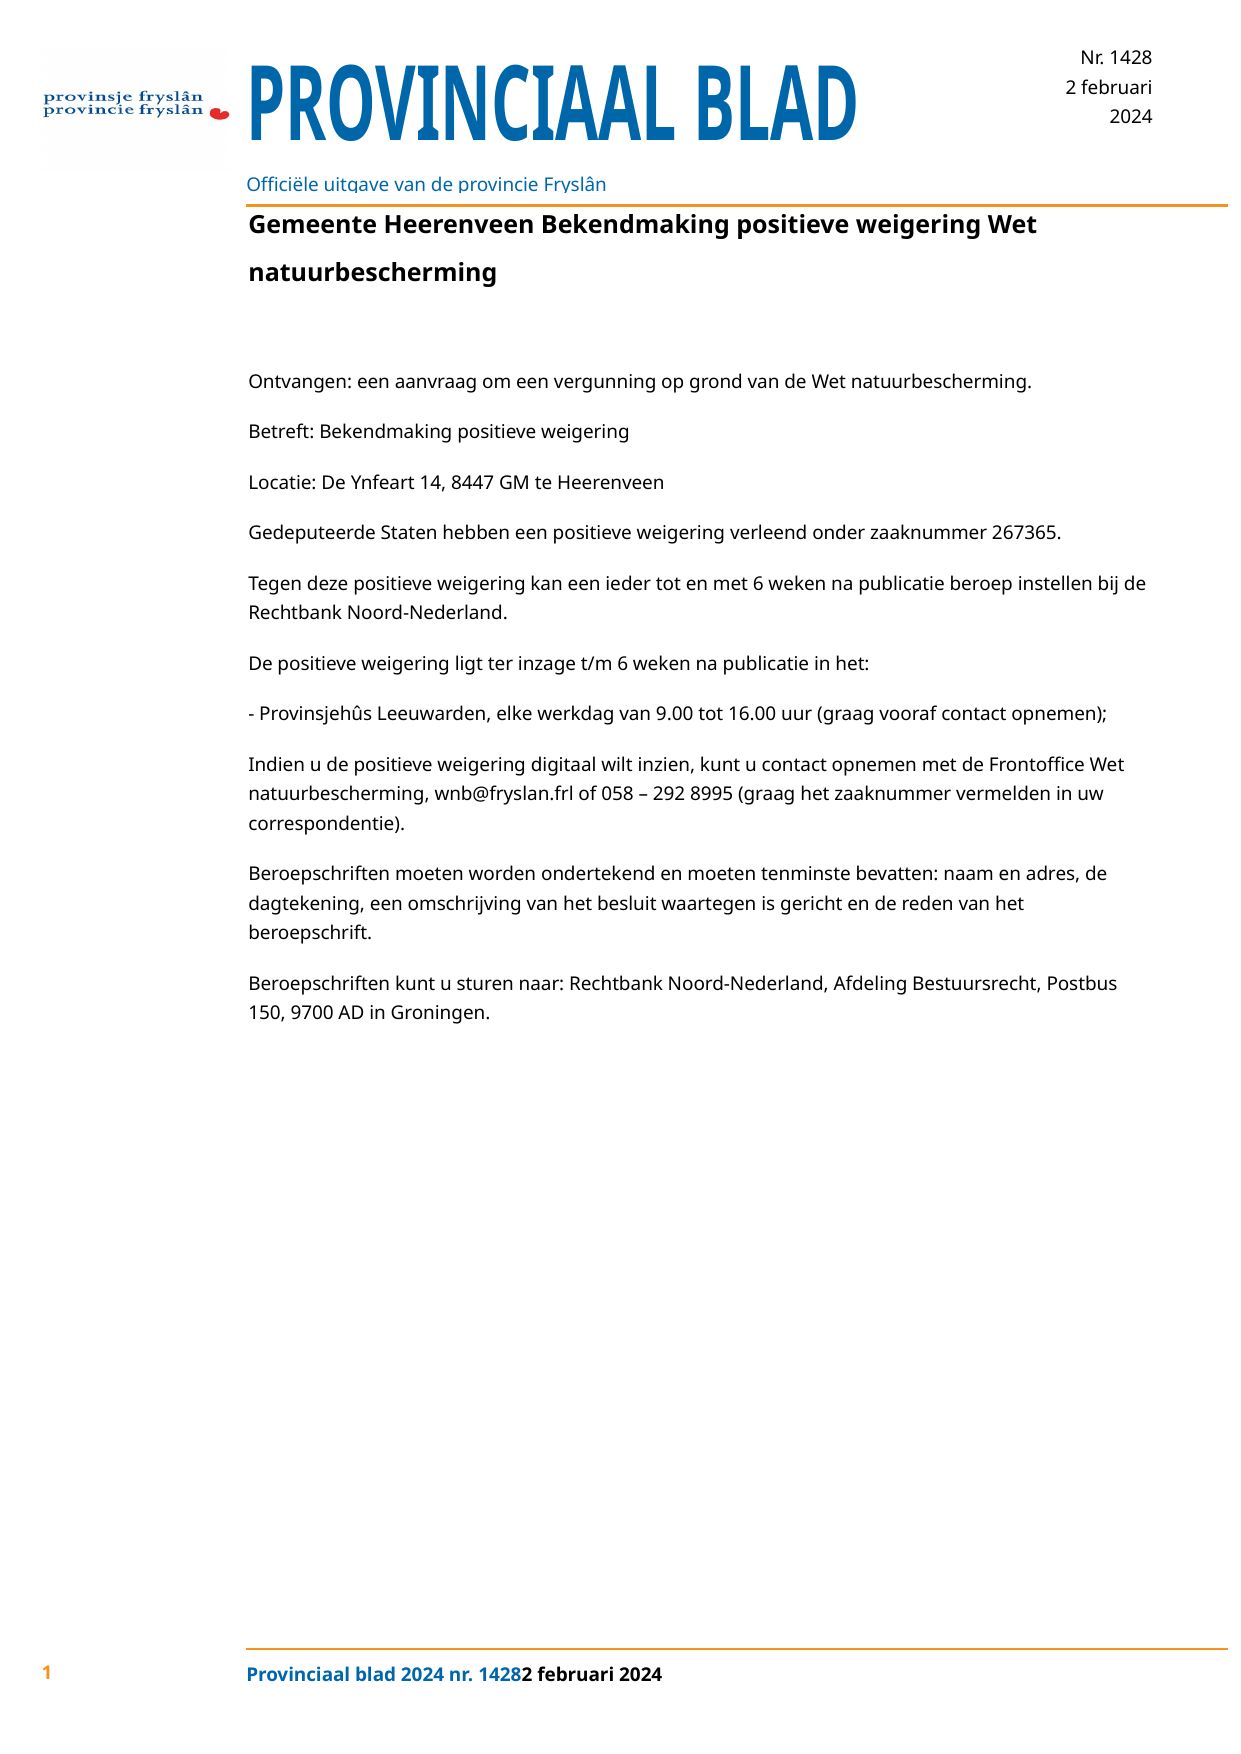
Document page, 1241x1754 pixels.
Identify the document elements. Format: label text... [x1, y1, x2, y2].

text - Provinsjehûs Leeuwarden, elke werkdag van 9.00 tot 16.00 uur (graag vooraf contact opnemen); [248, 700, 1152, 726]
text Beroepschriften moeten worden ondertekend en moeten tenminste bevatten: naam en adres, de dagtekening, een omschrijving van het besluit waartegen is gericht en de reden van het beroepschrift. [248, 860, 1152, 945]
text Betreft: Bekendmaking positieve weigering [248, 419, 1152, 444]
text Gemeente Heerenveen Bekendmaking positieve weigering Wet natuurbescherming [248, 207, 1152, 288]
text Tegen deze positieve weigering kan een ieder tot en met 6 weken na publicatie beroep instellen bij de Rechtbank Noord-Nederland. [248, 570, 1152, 625]
text Gedeputeerde Staten hebben een positieve weigering verleend onder zaaknummer 267365. [248, 519, 1152, 545]
text Locatie: De Ynfeart 14, 8447 GM te Heerenveen [248, 469, 1152, 495]
text Ontvangen: een aanvraag om een vergunning op grond van de Wet natuurbescherming. [248, 368, 1152, 394]
picture [41, 47, 231, 172]
text Indien u de positieve weigering digitaal wilt inzien, kunt u contact opnemen met de Frontoffice Wet natuurbescherming, wnb@fryslan.frl of 058 – 292 8995 (graag het zaaknummer vermelden in uw correspondentie). [248, 751, 1152, 836]
text Beroepschriften kunt u sturen naar: Rechtbank Noord-Nederland, Afdeling Bestuursrecht, Postbus 150, 9700 AD in Groningen. [248, 970, 1152, 1025]
text De positieve weigering ligt ter inzage t/m 6 weken na publicatie in het: [248, 650, 1152, 676]
